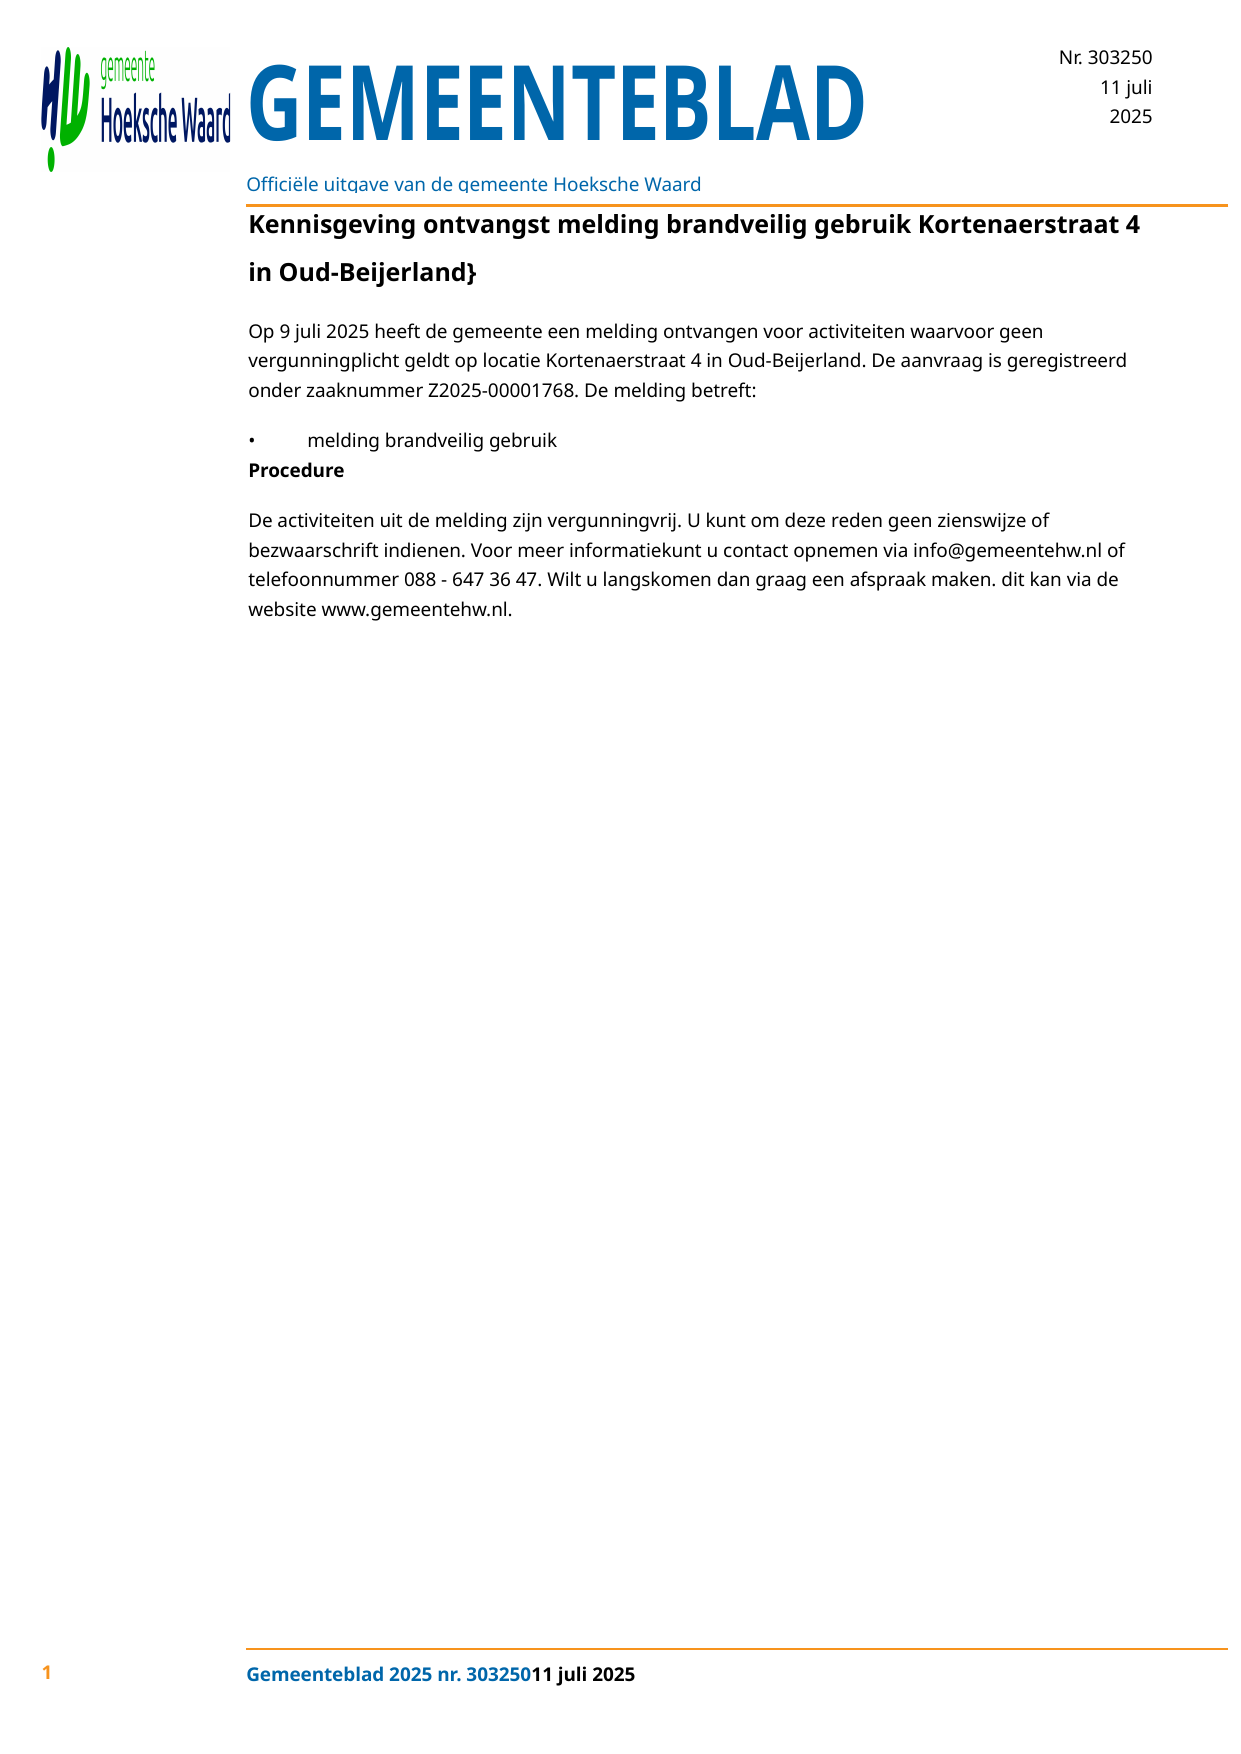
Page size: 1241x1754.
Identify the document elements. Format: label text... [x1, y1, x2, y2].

text Procedure [248, 457, 1152, 483]
list melding brandveilig gebruik [248, 427, 1152, 453]
picture [41, 47, 231, 172]
text De activiteiten uit de melding zijn vergunningvrij. U kunt om deze reden geen zienswijze of bezwaarschrift indienen. Voor meer informatiekunt u contact opnemen via info@gemeentehw.nl of telefoonnummer 088 - 647 36 47. Wilt u langskomen dan graag een afspraak maken. dit kan via de website www.gemeentehw.nl. [248, 507, 1152, 622]
text Op 9 juli 2025 heeft de gemeente een melding ontvangen voor activiteiten waarvoor geen vergunningplicht geldt op locatie Kortenaerstraat 4 in Oud-Beijerland. De aanvraag is geregistreerd onder zaaknummer Z2025-00001768. De melding betreft: [248, 318, 1152, 403]
text Kennisgeving ontvangst melding brandveilig gebruik Kortenaerstraat 4 in Oud-Beijerland} [248, 207, 1152, 288]
